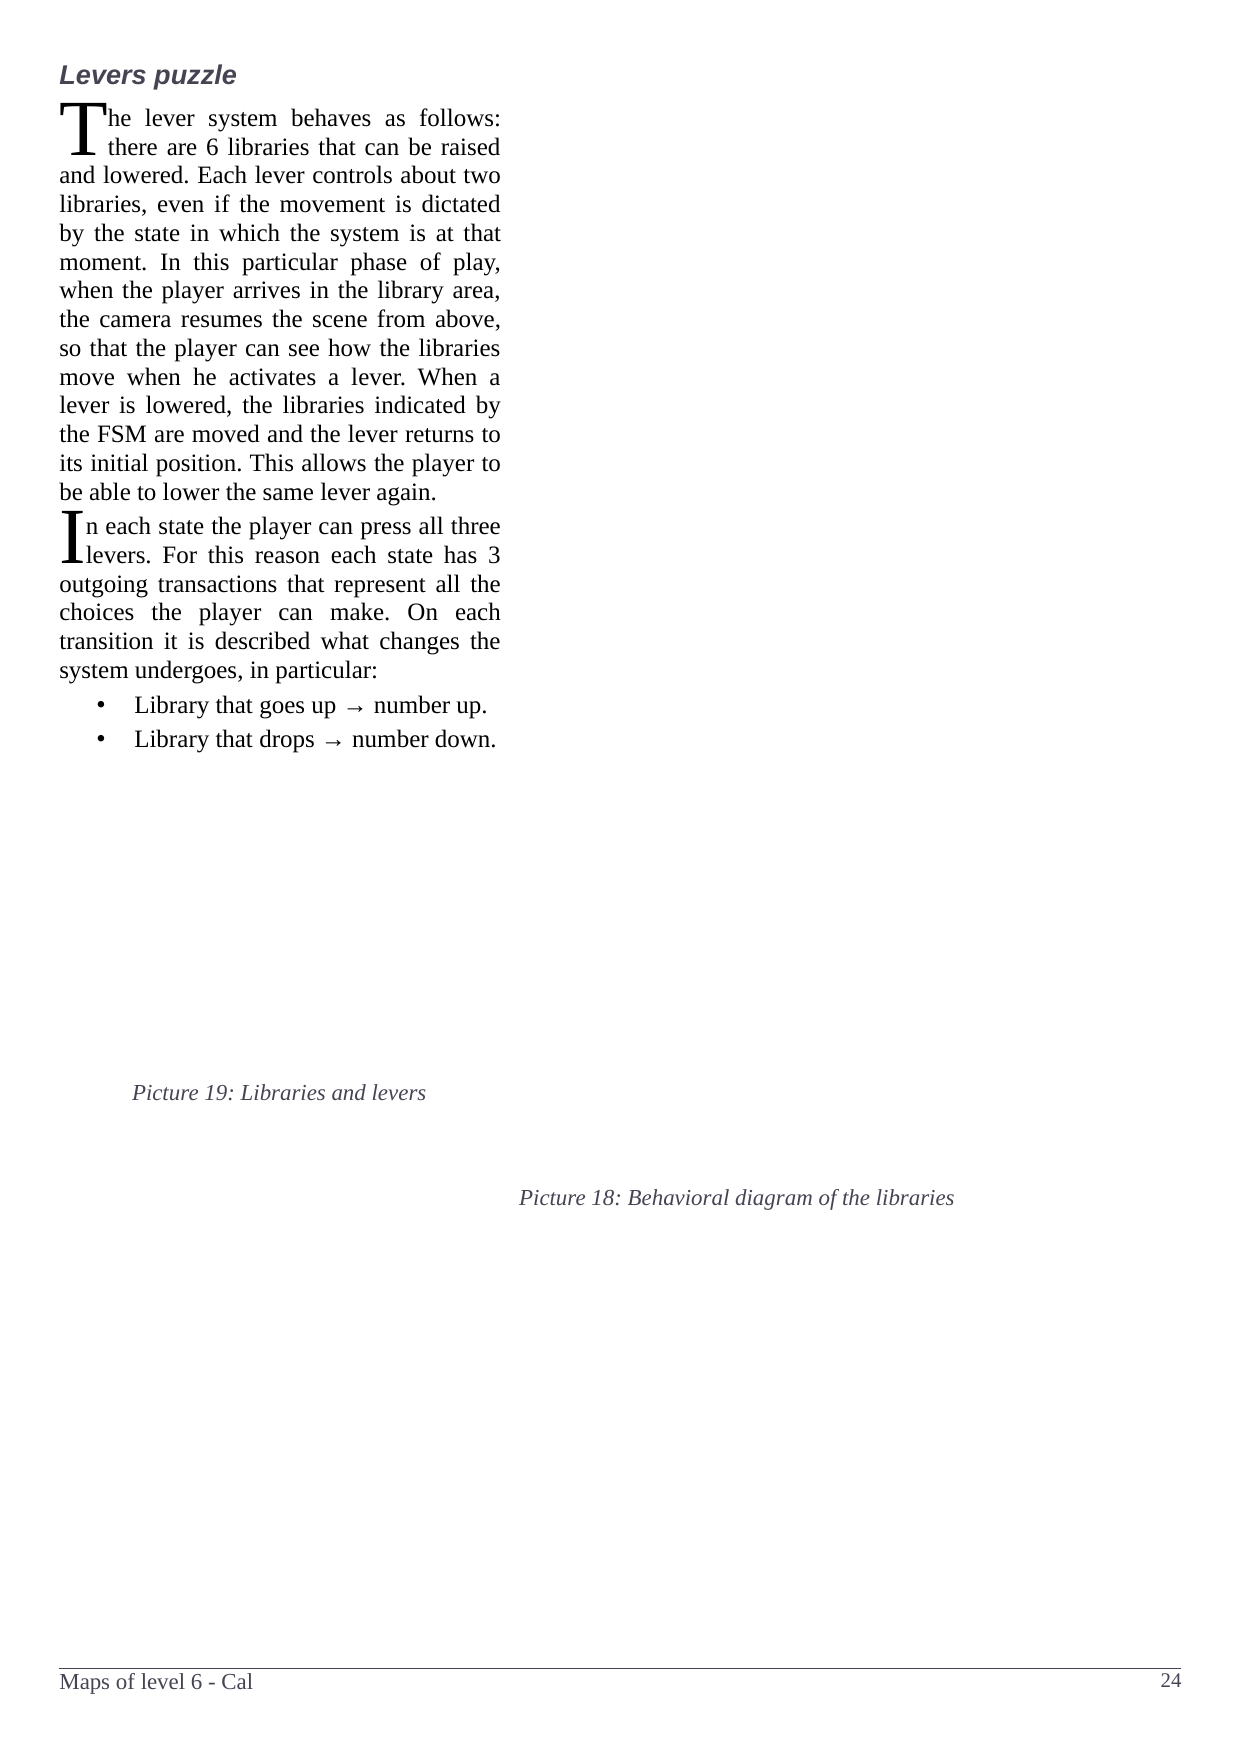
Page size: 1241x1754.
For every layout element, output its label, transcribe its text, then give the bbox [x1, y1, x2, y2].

table_cell [59, 759, 501, 1643]
table_header The lever system behaves as follows: there are 6 libraries that can be raised and lowered. Each lever controls about two libraries, even if the movement is dictated by the state in which the system is at that moment. In this particular phase of play, when the player arrives in the library area, the camera resumes the scene from above, so that the player can see how the libraries move when he activates a lever. When a lever is lowered, the libraries indicated by the FSM are moved and the lever returns to its initial position. This allows the player to be able to lower the same lever again. In each state the player can press all three levers. For this reason each state has 3 outgoing transactions that represent all the choices the player can make. On each transition it is described what changes the system undergoes, in particular: Library that goes up → number up. Library that drops → number down. [59, 103, 501, 759]
subtitle Levers puzzle [59, 59, 1181, 90]
table_header [501, 103, 1181, 1643]
